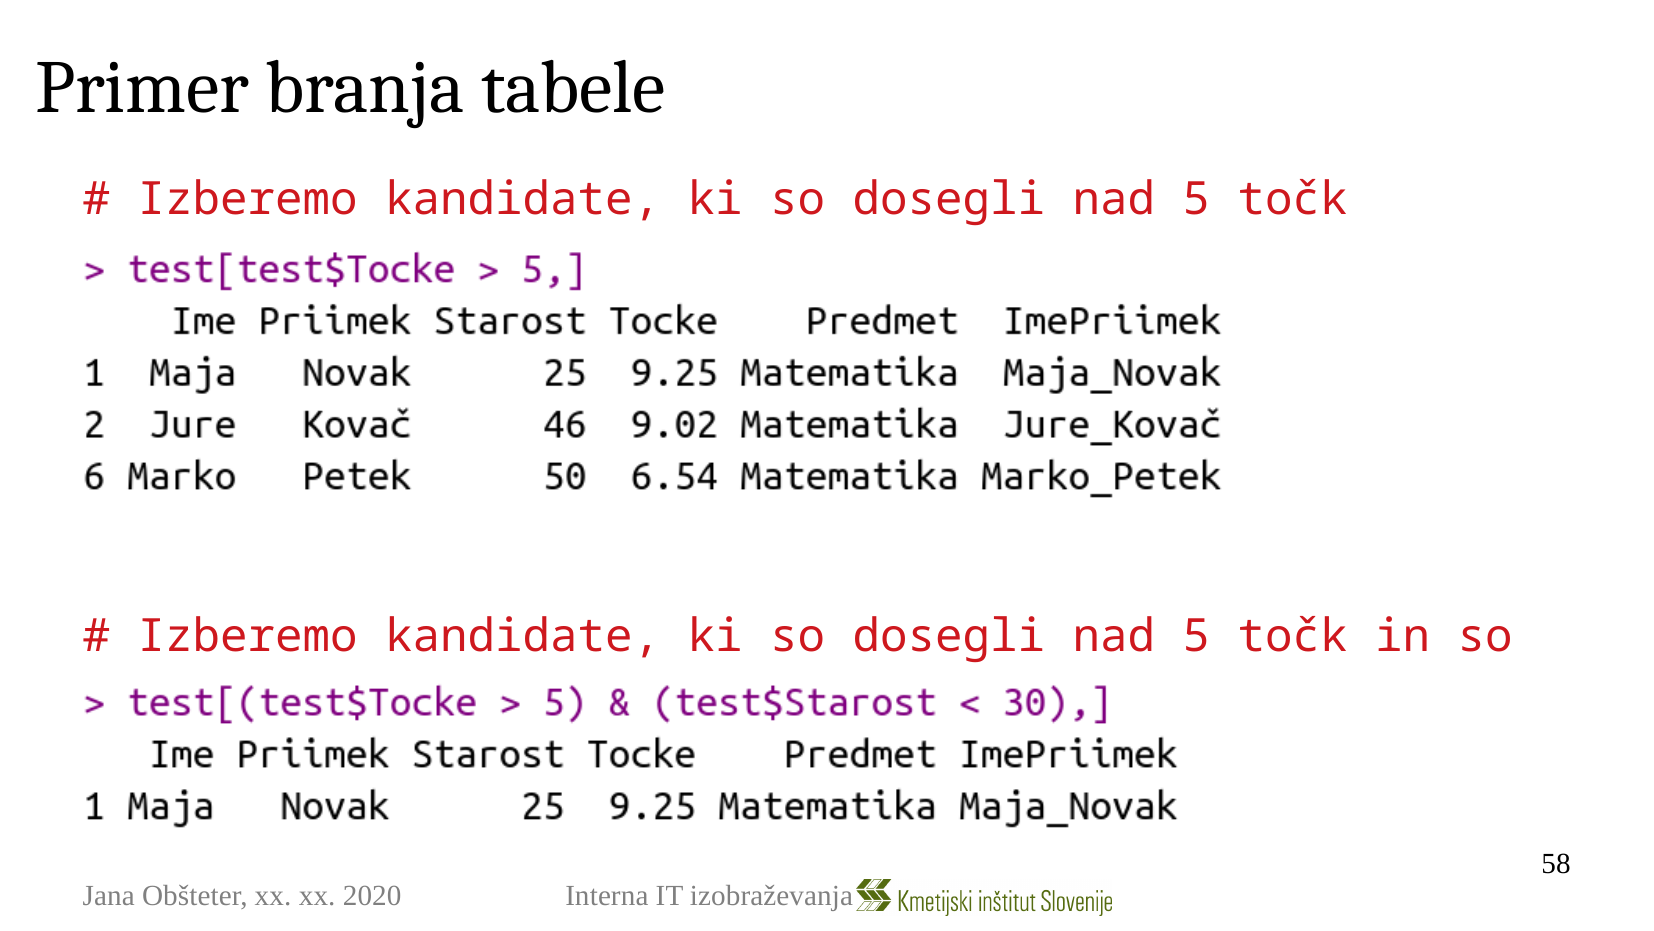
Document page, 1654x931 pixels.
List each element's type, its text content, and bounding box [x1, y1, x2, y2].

picture [71, 678, 1214, 840]
picture [856, 879, 1112, 916]
title Primer branja tabele [35, 21, 1524, 154]
list # Izberemo kandidate, ki so dosegli nad 5 točk # Izberemo kandidate, ki so dosegli nad 5 točk in so mlajši od 30 [82, 165, 1642, 827]
picture [71, 237, 1250, 510]
